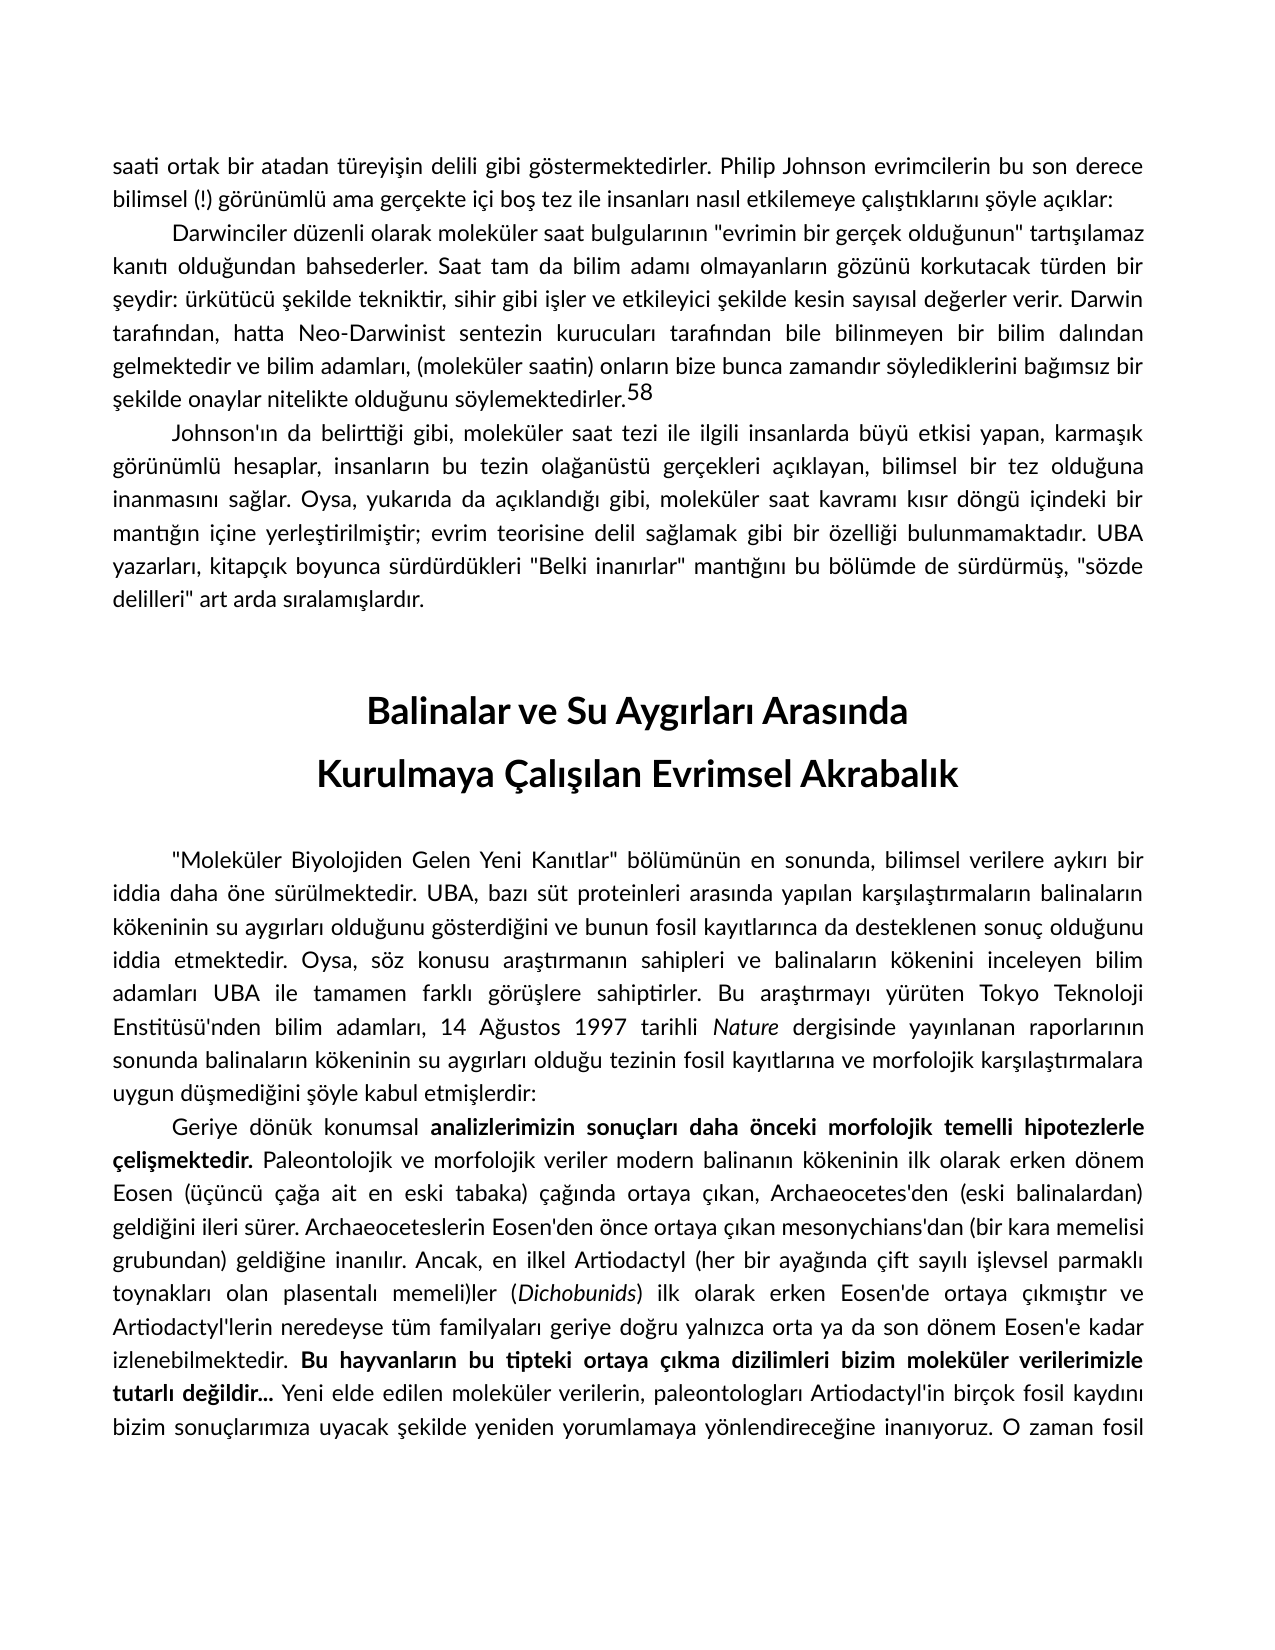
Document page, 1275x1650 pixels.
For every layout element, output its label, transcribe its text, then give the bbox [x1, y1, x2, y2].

text Geriye dönük konumsal analizlerimizin sonuçları daha önceki morfolojik temelli hipotezlerle çelişmektedir. Paleontolojik ve morfolojik veriler modern balinanın kökeninin ilk olarak erken dönem Eosen (üçüncü çağa ait en eski tabaka) çağında ortaya çıkan, Archaeocetes'den (eski balinalardan) geldiğini ileri sürer. Archaeoceteslerin Eosen'den önce ortaya çıkan mesonychians'dan (bir kara memelisi grubundan) geldiğine inanılır. Ancak, en ilkel Artiodactyl (her bir ayağında çift sayılı işlevsel parmaklı toynakları olan plasentalı memeli)ler (Dichobunids) ilk olarak erken Eosen'de ortaya çıkmıştır ve Artiodactyl'lerin neredeyse tüm familyaları geriye doğru yalnızca orta ya da son dönem Eosen'e kadar izlenebilmektedir. Bu hayvanların bu tipteki ortaya çıkma dizilimleri bizim moleküler verilerimizle tutarlı değildir... Yeni elde edilen moleküler verilerin, paleontologları Artiodactyl'in birçok fosil kaydını bizim sonuçlarımıza uyacak şekilde yeniden yorumlamaya yönlendireceğine inanıyoruz. O zaman fosil [112, 1108, 1145, 1442]
subtitle Balinalar ve Su Aygırları Arasında [112, 687, 1162, 732]
text saati ortak bir atadan türeyişin delili gibi göstermektedirler. Philip Johnson evrimcilerin bu son derece bilimsel (!) görünümlü ama gerçekte içi boş tez ile insanları nasıl etkilemeye çalıştıklarını şöyle açıklar: [112, 148, 1145, 214]
text Johnson'ın da belirttiği gibi, moleküler saat tezi ile ilgili insanlarda büyü etkisi yapan, karmaşık görünümlü hesaplar, insanların bu tezin olağanüstü gerçekleri açıklayan, bilimsel bir tez olduğuna inanmasını sağlar. Oysa, yukarıda da açıklandığı gibi, moleküler saat kavramı kısır döngü içindeki bir mantığın içine yerleştirilmiştir; evrim teorisine delil sağlamak gibi bir özelliği bulunmamaktadır. UBA yazarları, kitapçık boyunca sürdürdükleri "Belki inanırlar" mantığını bu bölümde de sürdürmüş, "sözde delilleri" art arda sıralamışlardır. [112, 414, 1145, 614]
text Darwinciler düzenli olarak moleküler saat bulgularının "evrimin bir gerçek olduğunun" tartışılamaz kanıtı olduğundan bahsederler. Saat tam da bilim adamı olmayanların gözünü korkutacak türden bir şeydir: ürkütücü şekilde tekniktir, sihir gibi işler ve etkileyici şekilde kesin sayısal değerler verir. Darwin tarafından, hatta Neo-Darwinist sentezin kurucuları tarafından bile bilinmeyen bir bilim dalından gelmektedir ve bilim adamları, (moleküler saatin) onların bize bunca zamandır söylediklerini bağımsız bir şekilde onaylar nitelikte olduğunu söylemektedirler.58 [112, 214, 1145, 414]
text "Moleküler Biyolojiden Gelen Yeni Kanıtlar" bölümünün en sonunda, bilimsel verilere aykırı bir iddia daha öne sürülmektedir. UBA, bazı süt proteinleri arasında yapılan karşılaştırmaların balinaların kökeninin su aygırları olduğunu gösterdiğini ve bunun fosil kayıtlarınca da desteklenen sonuç olduğunu iddia etmektedir. Oysa, söz konusu araştırmanın sahipleri ve balinaların kökenini inceleyen bilim adamları UBA ile tamamen farklı görüşlere sahiptirler. Bu araştırmayı yürüten Tokyo Teknoloji Enstitüsü'nden bilim adamları, 14 Ağustos 1997 tarihli Nature dergisinde yayınlanan raporlarının sonunda balinaların kökeninin su aygırları olduğu tezinin fosil kayıtlarına ve morfolojik karşılaştırmalara uygun düşmediğini şöyle kabul etmişlerdir: [112, 842, 1145, 1108]
subtitle Kurulmaya Çalışılan Evrimsel Akrabalık [112, 751, 1162, 796]
